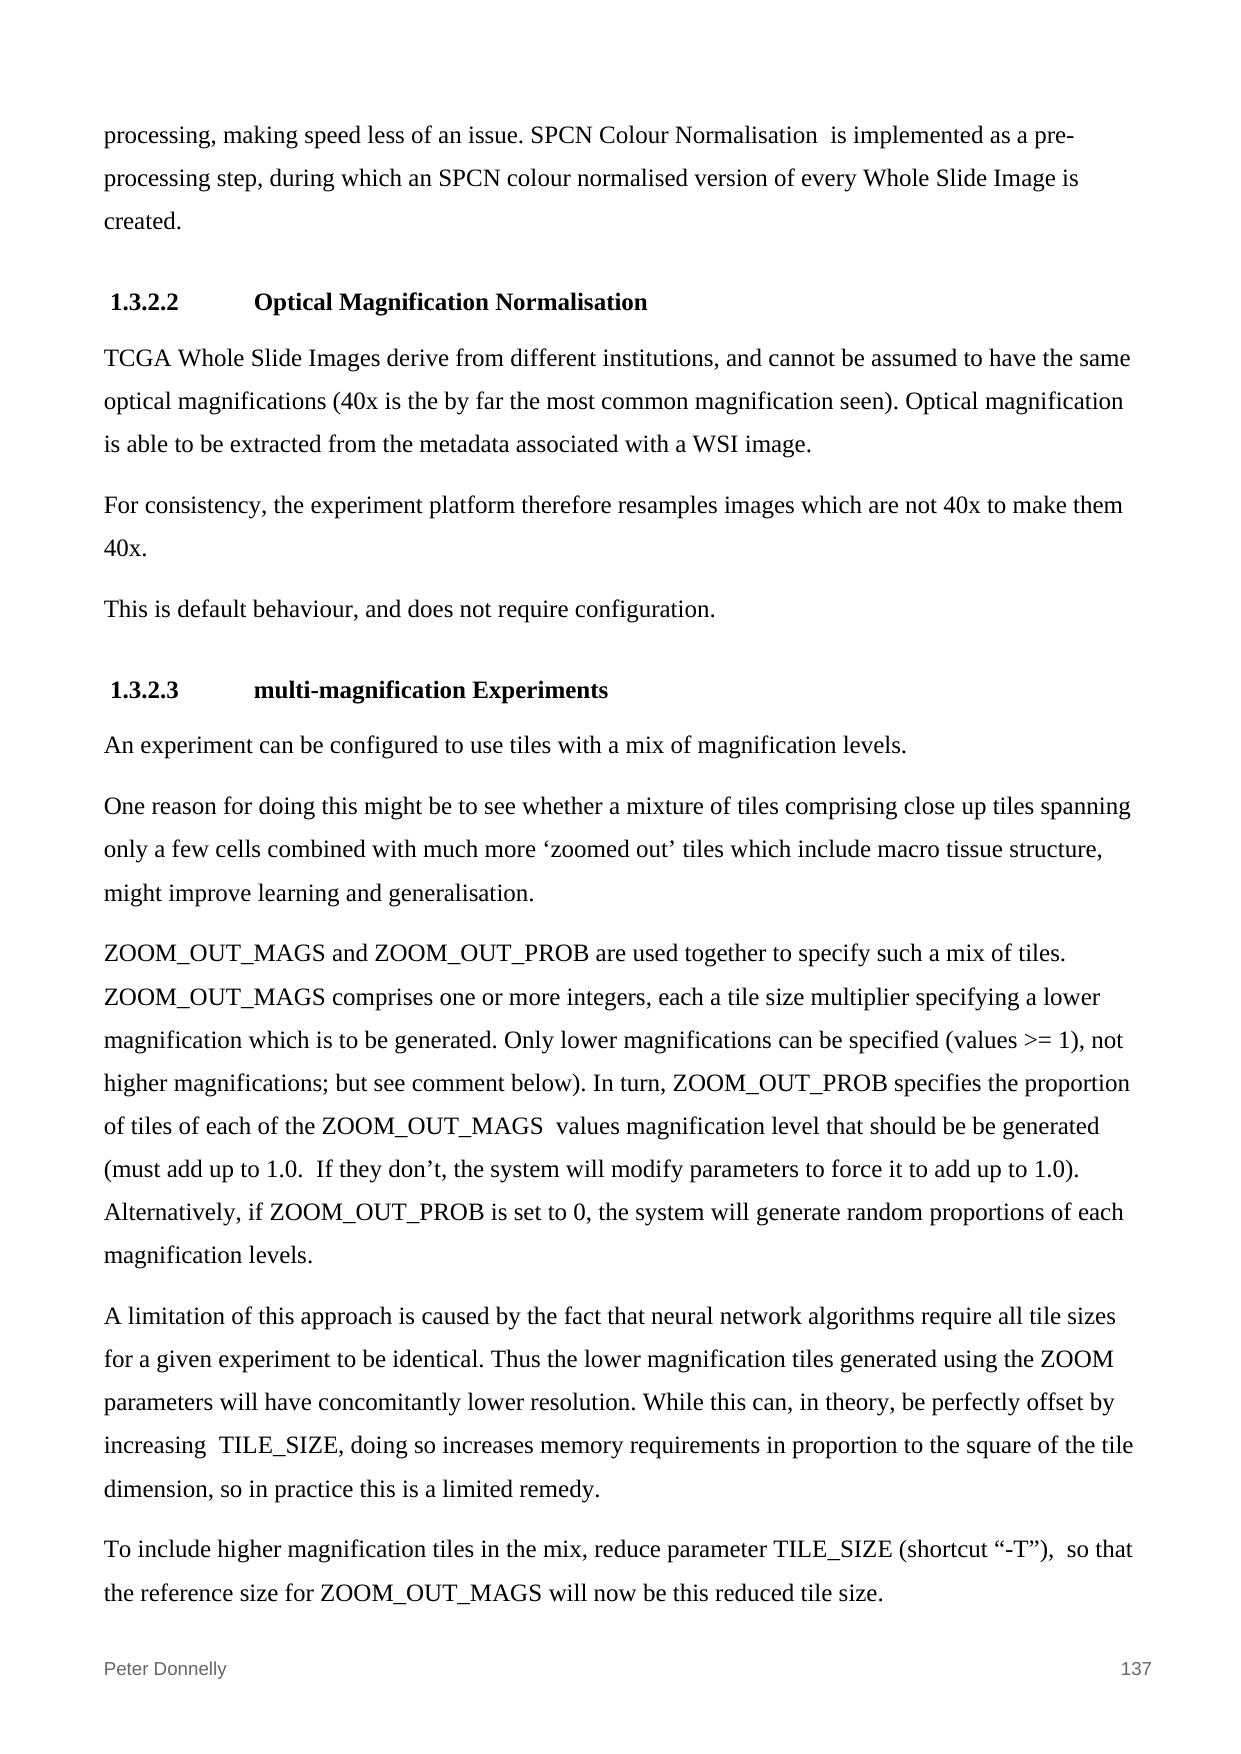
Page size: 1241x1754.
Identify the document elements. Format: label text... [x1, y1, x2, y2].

text For consistency, the experiment platform therefore resamples images which are not 40x to make them 40x. [103, 490, 1146, 562]
text ZOOM_OUT_MAGS and ZOOM_OUT_PROB are used together to specify such a mix of tiles. ZOOM_OUT_MAGS comprises one or more integers, each a tile size multiplier specifying a lower magnification which is to be generated. Only lower magnifications can be specified (values >= 1), not higher magnifications; but see comment below). In turn, ZOOM_OUT_PROB specifies the proportion of tiles of each of the ZOOM_OUT_MAGS values magnification level that should be be generated (must add up to 1.0. If they don’t, the system will modify parameters to force it to add up to 1.0). Alternatively, if ZOOM_OUT_PROB is set to 0, the system will generate random proportions of each magnification levels. [103, 938, 1146, 1269]
text An experiment can be configured to use tiles with a mix of magnification levels. [103, 731, 1146, 759]
text TCGA Whole Slide Images derive from different institutions, and cannot be assumed to have the same optical magnifications (40x is the by far the most common magnification seen). Optical magnification is able to be extracted from the metadata associated with a WSI image. [103, 343, 1146, 458]
text One reason for doing this might be to see whether a mixture of tiles comprising close up tiles spanning only a few cells combined with much more ‘zoomed out’ tiles which include macro tissue structure, might improve learning and generalisation. [103, 791, 1146, 906]
text To include higher magnification tiles in the mix, reduce parameter TILE_SIZE (shortcut “-T”), so that the reference size for ZOOM_OUT_MAGS will now be this reduced tile size. [103, 1534, 1146, 1606]
subtitle Optical Magnification Normalisation [103, 287, 1146, 316]
text A limitation of this approach is caused by the fact that neural network algorithms require all tile sizes for a given experiment to be identical. Thus the lower magnification tiles generated using the ZOOM parameters will have concomitantly lower resolution. While this can, in theory, be perfectly offset by increasing TILE_SIZE, doing so increases memory requirements in proportion to the square of the tile dimension, so in practice this is a limited remedy. [103, 1301, 1146, 1502]
text This is default behaviour, and does not require configuration. [103, 594, 1146, 623]
text processing, making speed less of an issue. SPCN Colour Normalisation is implemented as a pre-processing step, during which an SPCN colour normalised version of every Whole Slide Image is created. [103, 120, 1146, 235]
subtitle multi-magnification Experiments [103, 675, 1146, 704]
